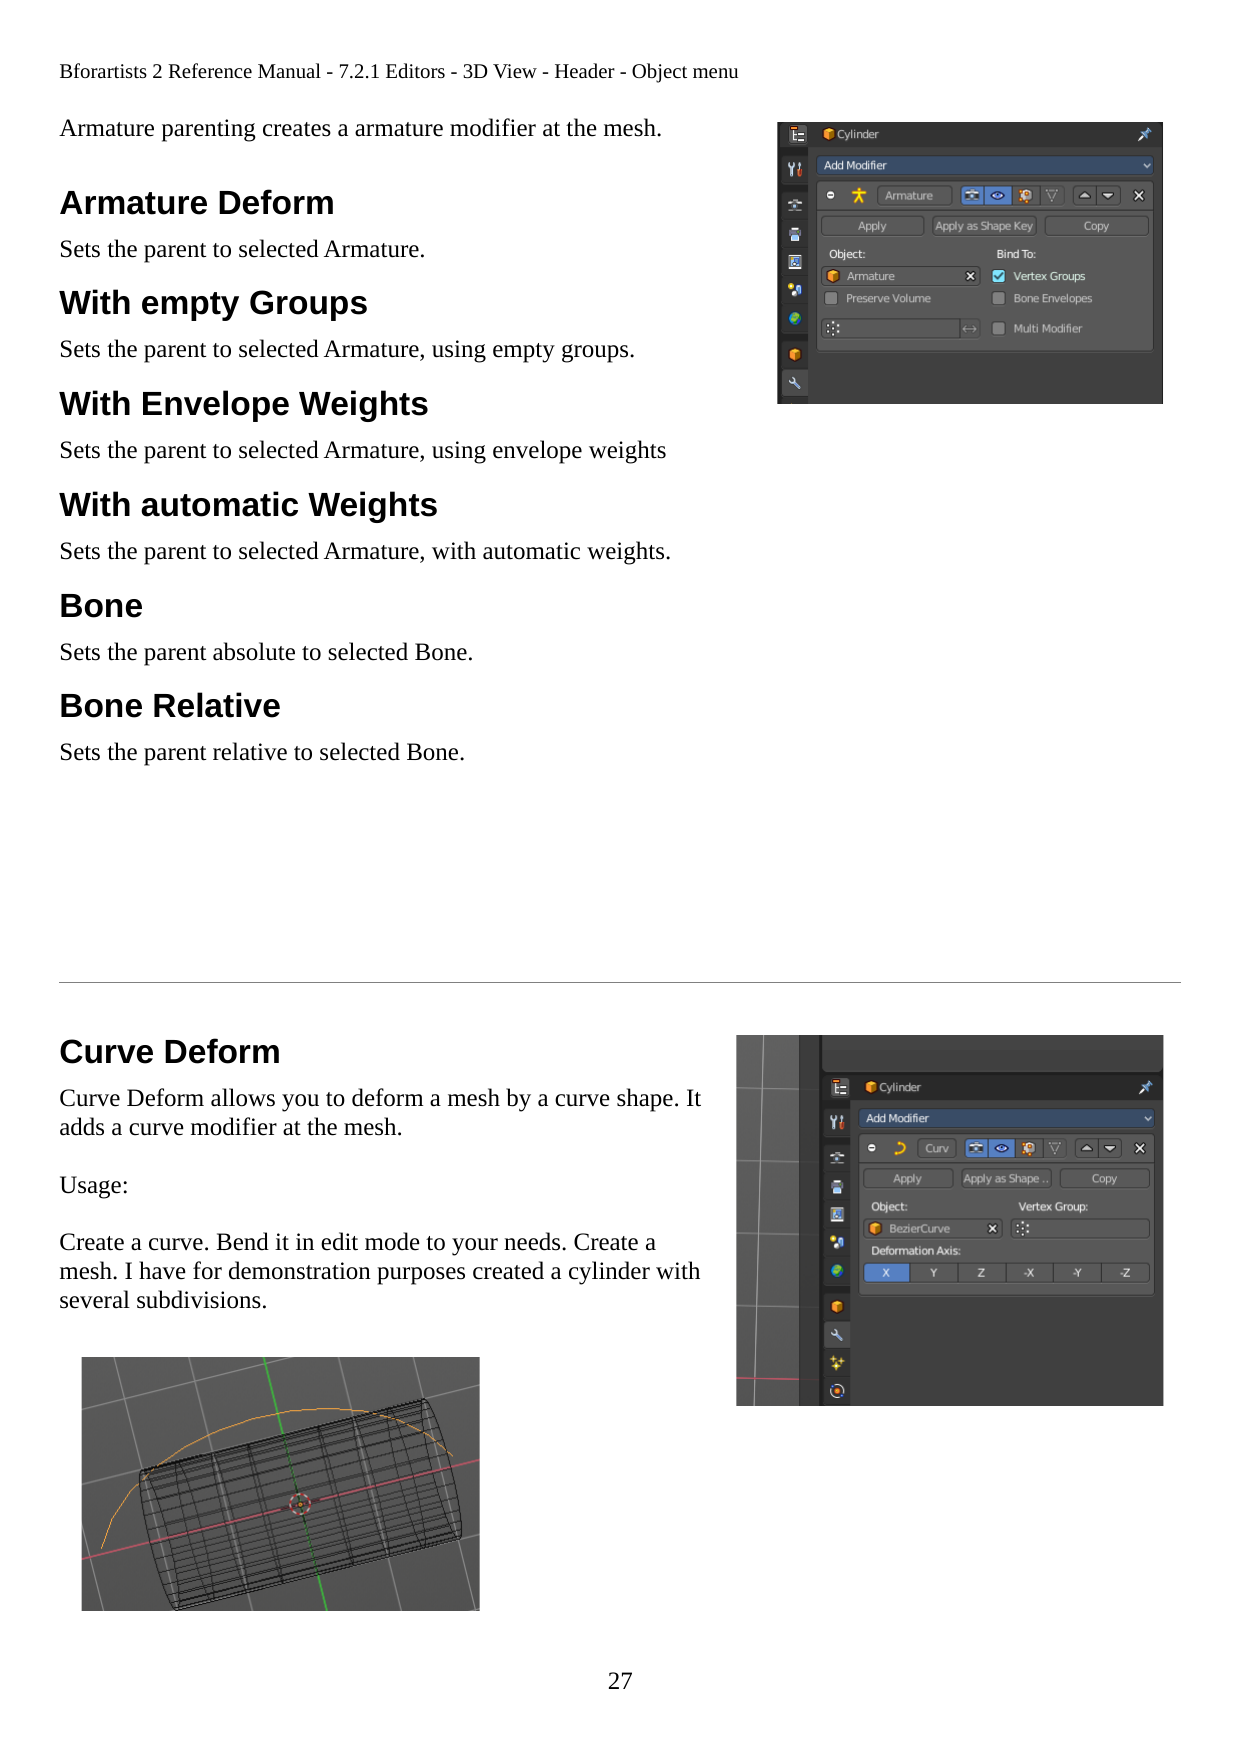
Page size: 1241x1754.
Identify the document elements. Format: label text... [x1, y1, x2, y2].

subtitle Curve Deform [59, 1032, 1181, 1071]
picture [81, 1357, 480, 1611]
text Curve Deform allows you to deform a mesh by a curve shape. It adds a curve modifier at the mesh. [59, 1083, 736, 1141]
picture [736, 1035, 1164, 1406]
text Sets the parent to selected Armature, using envelope weights [59, 435, 1181, 464]
picture [777, 122, 1164, 404]
subtitle With Envelope Weights [59, 384, 1181, 423]
subtitle Bone Relative [59, 686, 1181, 725]
text Usage: [59, 1170, 736, 1198]
subtitle [1164, 283, 1181, 322]
text [1164, 1170, 1181, 1198]
text Sets the parent to selected Armature, using empty groups. [59, 334, 777, 363]
text Sets the parent absolute to selected Bone. [59, 637, 1181, 665]
subtitle With automatic Weights [59, 485, 1181, 523]
subtitle [1164, 182, 1181, 221]
subtitle Armature Deform [59, 182, 777, 221]
text Sets the parent relative to selected Bone. [59, 737, 1181, 766]
text Sets the parent to selected Armature, with automatic weights. [59, 536, 1181, 564]
text Create a curve. Bend it in edit mode to your needs. Create a mesh. I have for demonstration purposes created a cylinder with several subdivisions. [59, 1227, 736, 1313]
subtitle Bone [59, 585, 1181, 624]
text Sets the parent to selected Armature. [59, 234, 777, 262]
subtitle With empty Groups [59, 283, 777, 322]
text Armature parenting creates a armature modifier at the mesh. [59, 113, 1181, 141]
